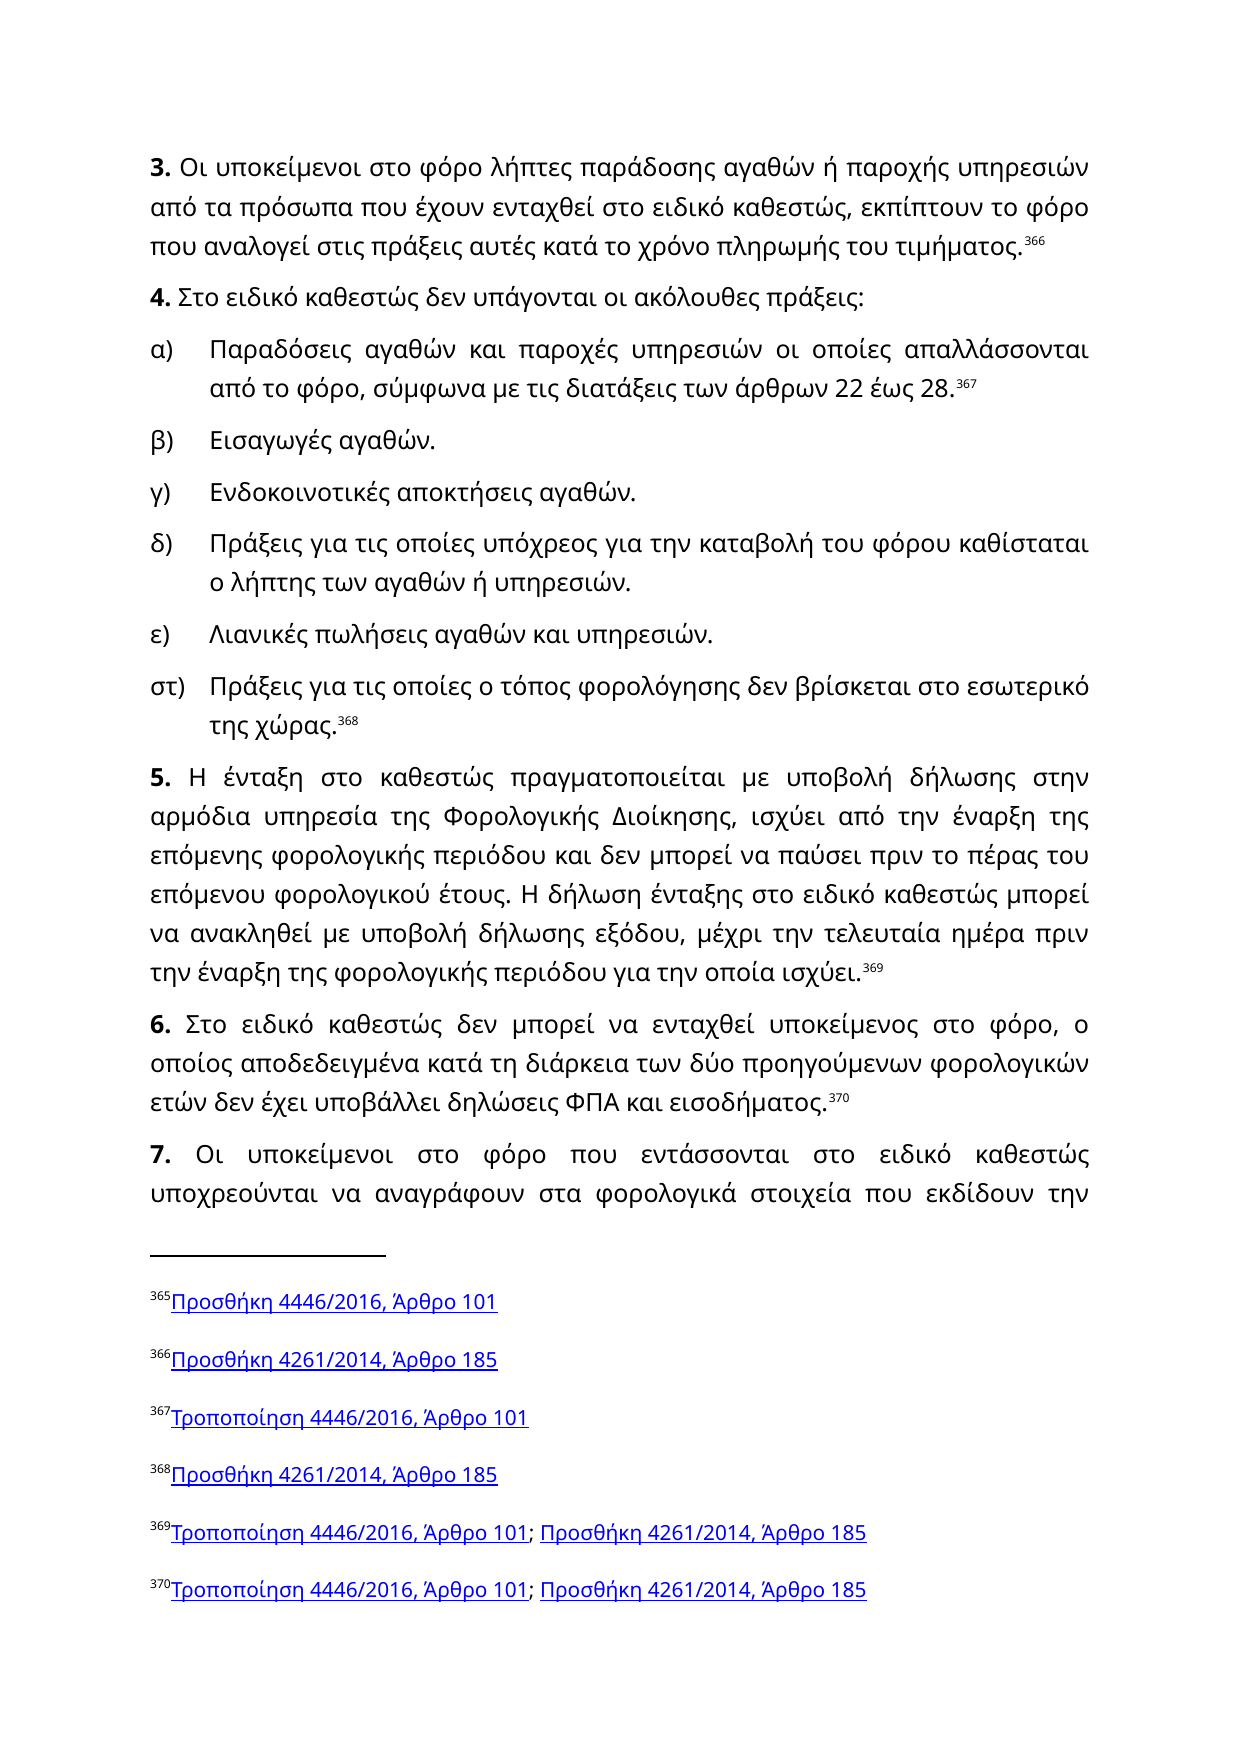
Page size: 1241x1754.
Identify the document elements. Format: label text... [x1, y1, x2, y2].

text Προσθήκη 4261/2014, Άρθρο 185 [150, 1345, 1090, 1373]
list β) Εισαγωγές αγαθών. [150, 422, 1090, 457]
text Προσθήκη 4261/2014, Άρθρο 185 [150, 1460, 1090, 1489]
text Προσθήκη 4446/2016, Άρθρο 101 [150, 1287, 1090, 1316]
text Τροποποίηση 4446/2016, Άρθρο 101; Προσθήκη 4261/2014, Άρθρο 185 [150, 1518, 1090, 1546]
list δ) Πράξεις για τις οποίες υπόχρεος για την καταβολή του φόρου καθίσταται ο λήπτης των αγαθών ή υπηρεσιών. [150, 526, 1090, 599]
list ε) Λιανικές πωλήσεις αγαθών και υπηρεσιών. [150, 617, 1090, 651]
text Τροποποίηση 4446/2016, Άρθρο 101; Προσθήκη 4261/2014, Άρθρο 185 [150, 1576, 1090, 1604]
text Τροποποίηση 4446/2016, Άρθρο 101 [150, 1403, 1090, 1431]
text 4. Στο ειδικό καθεστώς δεν υπάγονται οι ακόλουθες πράξεις: [150, 280, 1090, 314]
text 5. Η ένταξη στο καθεστώς πραγματοποιείται με υποβολή δήλωσης στην αρμόδια υπηρεσία της Φορολογικής Διοίκησης, ισχύει από την έναρξη της επόμενης φορολογικής περιόδου και δεν μπορεί να παύσει πριν το πέρας του επόμενου φορολογικού έτους. Η δήλωση ένταξης στο ειδικό καθεστώς μπορεί να ανακληθεί με υποβολή δήλωσης εξόδου, μέχρι την τελευταία ημέρα πριν την έναρξη της φορολογικής περιόδου για την οποία ισχύει. [150, 759, 1090, 989]
text 3. Οι υποκείμενοι στο φόρο λήπτες παράδοσης αγαθών ή παροχής υπηρεσιών από τα πρόσωπα που έχουν ενταχθεί στο ειδικό καθεστώς, εκπίπτουν το φόρο που αναλογεί στις πράξεις αυτές κατά το χρόνο πληρωμής του τιμήματος. [150, 150, 1090, 262]
list στ) Πράξεις για τις οποίες ο τόπος φορολόγησης δεν βρίσκεται στο εσωτερικό της χώρας. [150, 668, 1090, 742]
text 6. Στο ειδικό καθεστώς δεν μπορεί να ενταχθεί υποκείμενος στο φόρο, ο οποίος αποδεδειγμένα κατά τη διάρκεια των δύο προηγούμενων φορολογικών ετών δεν έχει υποβάλλει δηλώσεις ΦΠΑ και εισοδήματος. [150, 1007, 1090, 1119]
list α) Παραδόσεις αγαθών και παροχές υπηρεσιών οι οποίες απαλλάσσονται από το φόρο, σύμφωνα με τις διατάξεις των άρθρων 22 έως 28. [150, 332, 1090, 405]
list γ) Ενδοκοινοτικές αποκτήσεις αγαθών. [150, 474, 1090, 508]
text 7. Οι υποκείμενοι στο φόρο που εντάσσονται στο ειδικό καθεστώς υποχρεούνται να αναγράφουν στα φορολογικά στοιχεία που εκδίδουν την [150, 1137, 1090, 1210]
